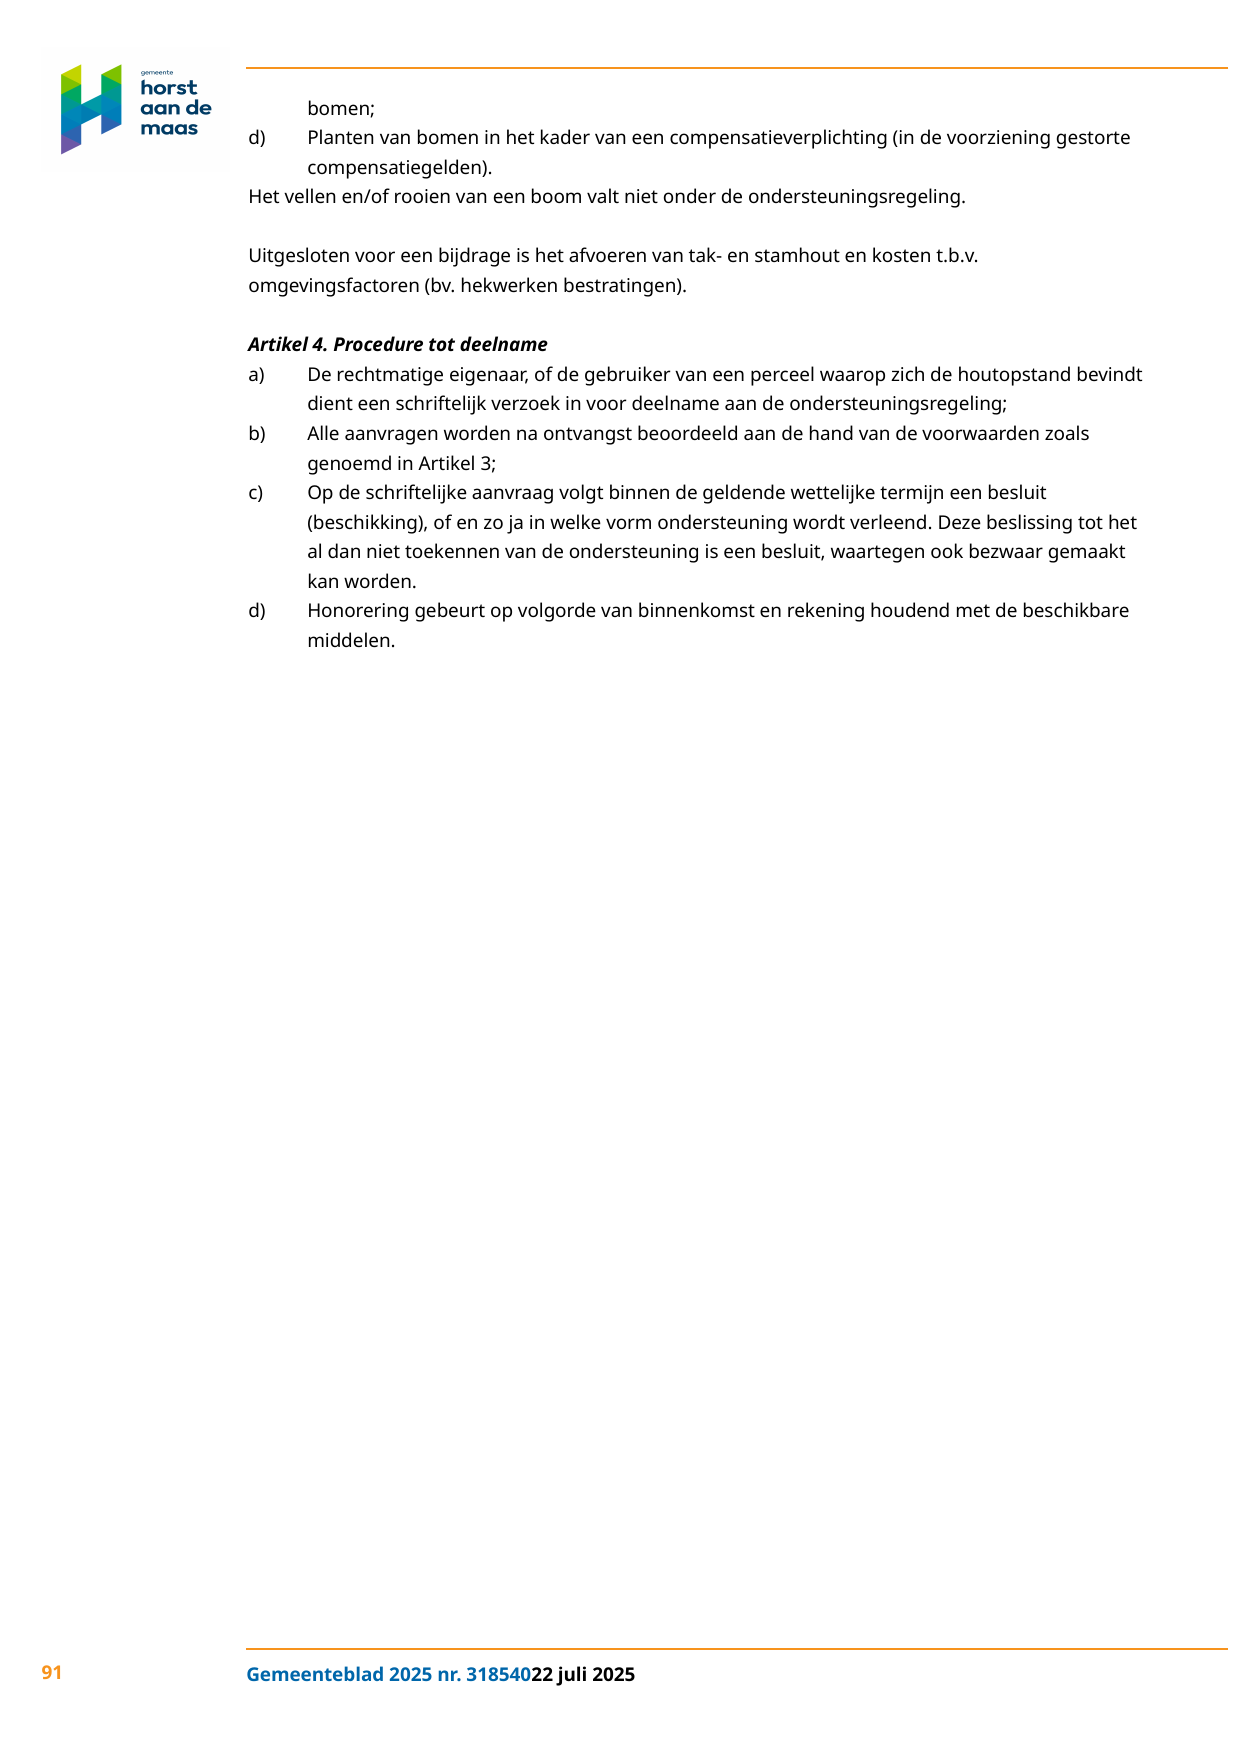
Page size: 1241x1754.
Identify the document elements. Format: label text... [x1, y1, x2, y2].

list Planten van bomen in het kader van een compensatieverplichting (in de voorziening gestorte compensatiegelden). [248, 124, 1152, 180]
picture [41, 47, 231, 172]
list Alle aanvragen worden na ontvangst beoordeeld aan de hand van de voorwaarden zoals genoemd in Artikel 3; [248, 420, 1152, 476]
list Op de schriftelijke aanvraag volgt binnen de geldende wettelijke termijn een besluit (beschikking), of en zo ja in welke vorm ondersteuning wordt verleend. Deze beslissing tot het al dan niet toekennen van de ondersteuning is een besluit, waartegen ook bezwaar gemaakt kan worden. [248, 479, 1152, 594]
text Het vellen en/of rooien van een boom valt niet onder de ondersteuningsregeling. [248, 183, 1152, 209]
list De rechtmatige eigenaar, of de gebruiker van een perceel waarop zich de houtopstand bevindt dient een schriftelijk verzoek in voor deelname aan de ondersteuningsregeling; [248, 361, 1152, 416]
text Uitgesloten voor een bijdrage is het afvoeren van tak- en stamhout en kosten t.b.v. omgevingsfactoren (bv. hekwerken bestratingen). [248, 243, 1152, 298]
text Artikel 4. Procedure tot deelname [248, 331, 1152, 357]
list bomen; [248, 95, 1152, 121]
list Honorering gebeurt op volgorde van binnenkomst en rekening houdend met de beschikbare middelen. [248, 598, 1152, 653]
